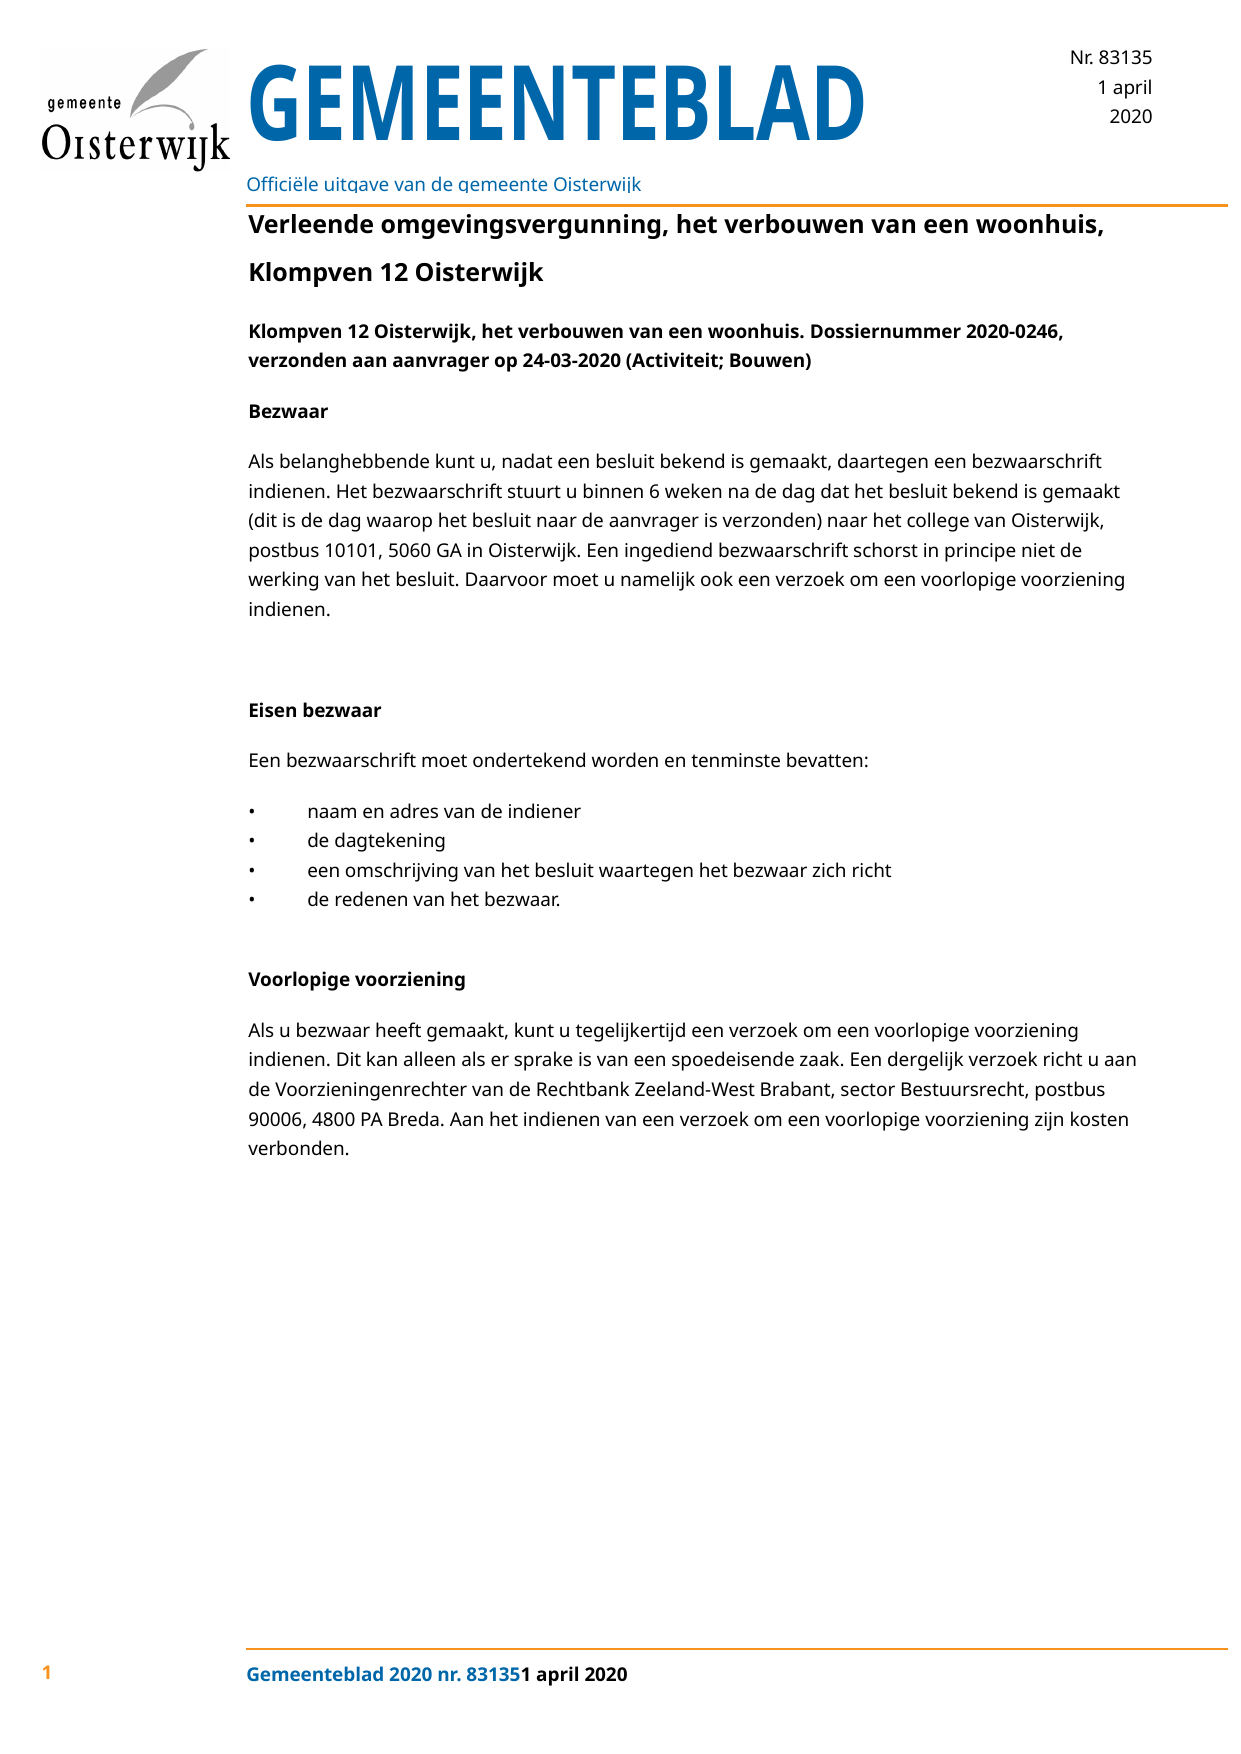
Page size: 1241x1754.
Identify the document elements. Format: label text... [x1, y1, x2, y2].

text Als u bezwaar heeft gemaakt, kunt u tegelijkertijd een verzoek om een voorlopige voorziening indienen. Dit kan alleen als er sprake is van een spoedeisende zaak. Een dergelijk verzoek richt u aan de Voorzieningenrechter van de Rechtbank Zeeland-West Brabant, sector Bestuursrecht, postbus 90006, 4800 PA Breda. Aan het indienen van een verzoek om een voorlopige voorziening zijn kosten verbonden. [248, 1017, 1152, 1161]
text Klompven 12 Oisterwijk, het verbouwen van een woonhuis. Dossiernummer 2020-0246, verzonden aan aanvrager op 24-03-2020 (Activiteit; Bouwen) [248, 318, 1152, 373]
list een omschrijving van het besluit waartegen het bezwaar zich richt [248, 857, 1152, 883]
text Eisen bezwaar [248, 697, 1152, 723]
picture [41, 47, 231, 172]
text Een bezwaarschrift moet ondertekend worden en tenminste bevatten: [248, 747, 1152, 773]
text Voorlopige voorziening [248, 967, 1152, 992]
text Als belanghebbende kunt u, nadat een besluit bekend is gemaakt, daartegen een bezwaarschrift indienen. Het bezwaarschrift stuurt u binnen 6 weken na de dag dat het besluit bekend is gemaakt (dit is de dag waarop het besluit naar de aanvrager is verzonden) naar het college van Oisterwijk, postbus 10101, 5060 GA in Oisterwijk. Een ingediend bezwaarschrift schorst in principe niet de werking van het besluit. Daarvoor moet u namelijk ook een verzoek om een voorlopige voorziening indienen. [248, 448, 1152, 622]
list naam en adres van de indiener [248, 798, 1152, 824]
list de redenen van het bezwaar. [248, 887, 1152, 912]
text Verleende omgevingsvergunning, het verbouwen van een woonhuis, Klompven 12 Oisterwijk [248, 207, 1152, 288]
text Bezwaar [248, 398, 1152, 424]
list de dagtekening [248, 827, 1152, 853]
